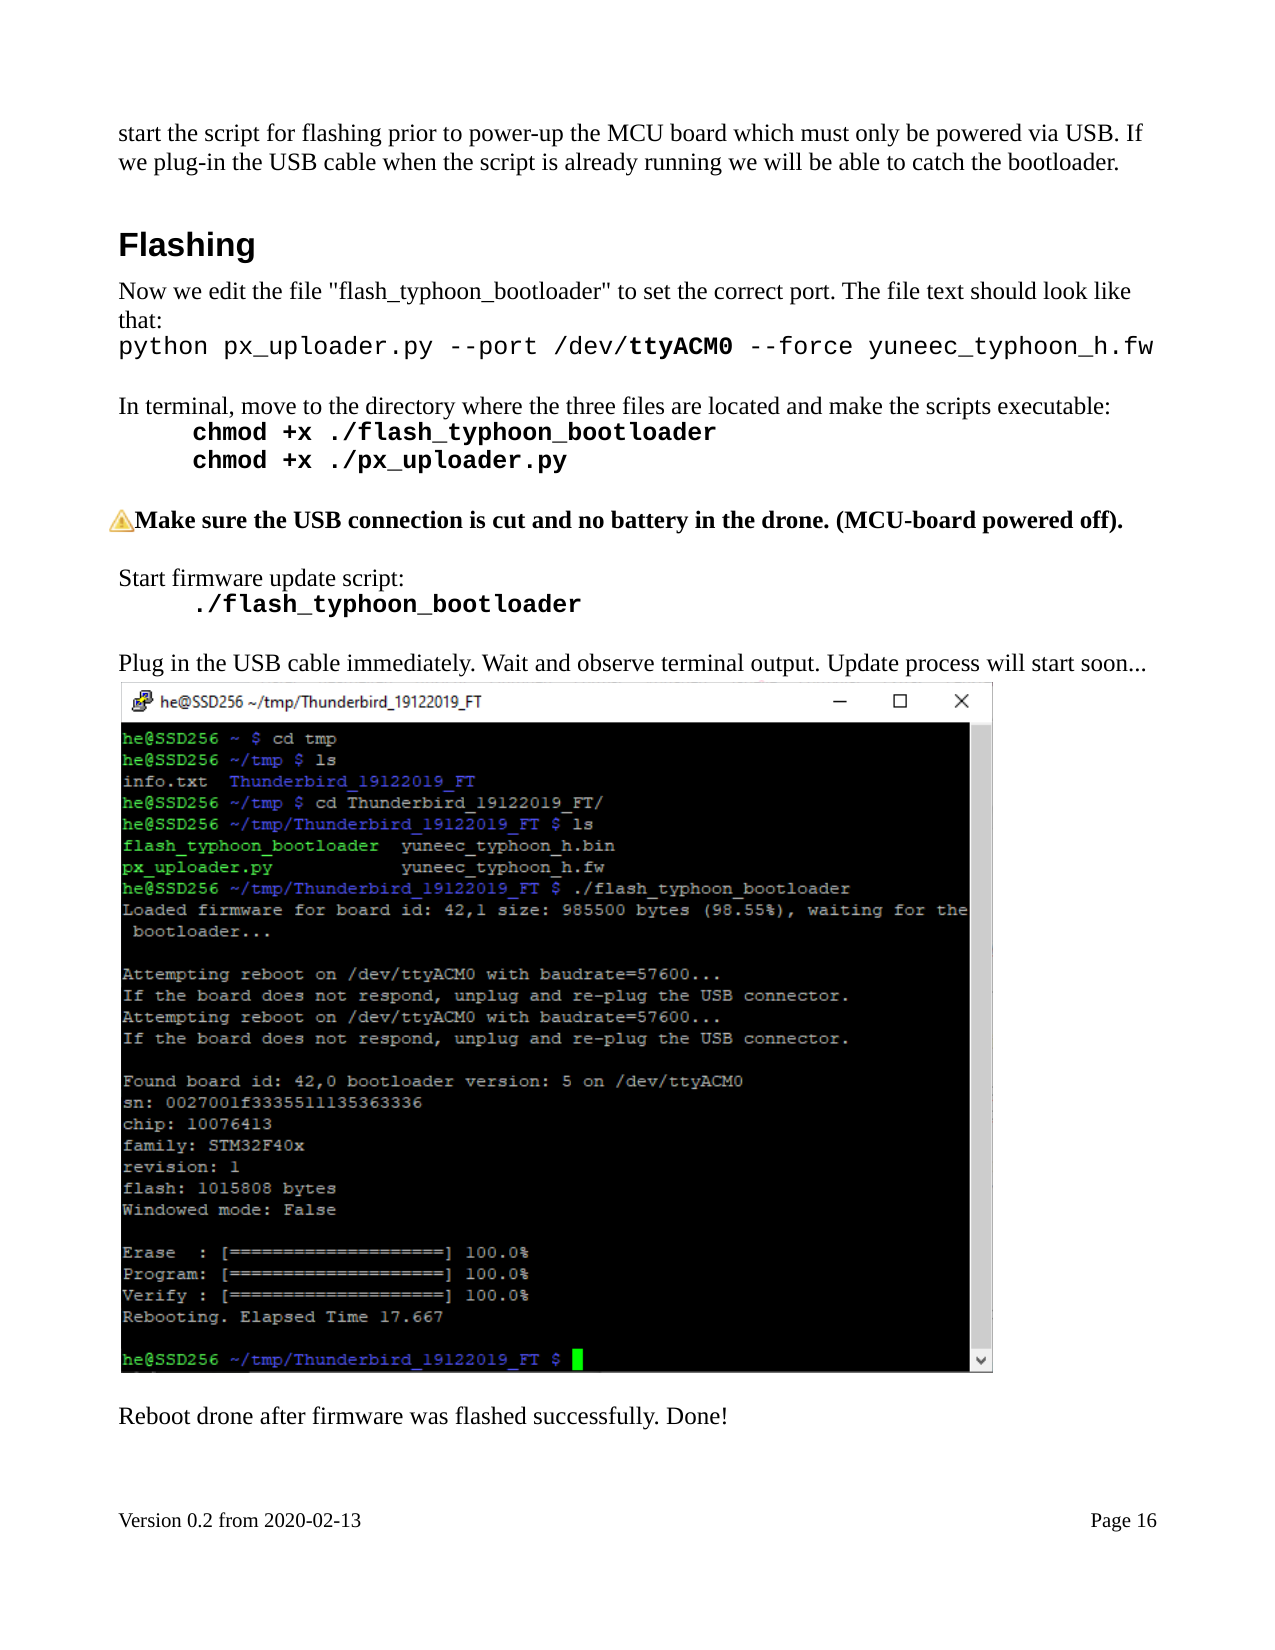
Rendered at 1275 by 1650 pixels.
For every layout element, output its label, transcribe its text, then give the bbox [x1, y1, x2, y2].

text Reboot drone after firmware was flashed successfully. Done! [118, 1401, 1157, 1430]
text chmod +x ./px_uploader.py [118, 448, 1157, 476]
text Plug in the USB cable immediately. Wait and observe terminal output. Update process will start soon... [118, 648, 1157, 677]
text chmod +x ./flash_typhoon_bootloader [118, 420, 1157, 448]
text ./flash_typhoon_bootloader [118, 591, 1157, 620]
text start the script for flashing prior to power-up the MCU board which must only be powered via USB. If we plug-in the USB cable when the script is already running we will be able to catch the bootloader. [118, 118, 1157, 176]
text Make sure the USB connection is cut and no battery in the drone. (MCU-board powered off). [118, 505, 1157, 534]
text python px_uploader.py --port /dev/ttyACM0 --force yuneec_typhoon_h.fw [118, 334, 1157, 362]
picture [109, 508, 135, 534]
text In terminal, move to the directory where the three files are located and make the scripts executable: [118, 391, 1157, 420]
text Start firmware update script: [118, 563, 1157, 591]
text Now we edit the file "flash_typhoon_bootloader" to set the correct port. The file text should look like that: [118, 276, 1157, 334]
picture [121, 680, 993, 1373]
subtitle Flashing [118, 225, 1157, 264]
